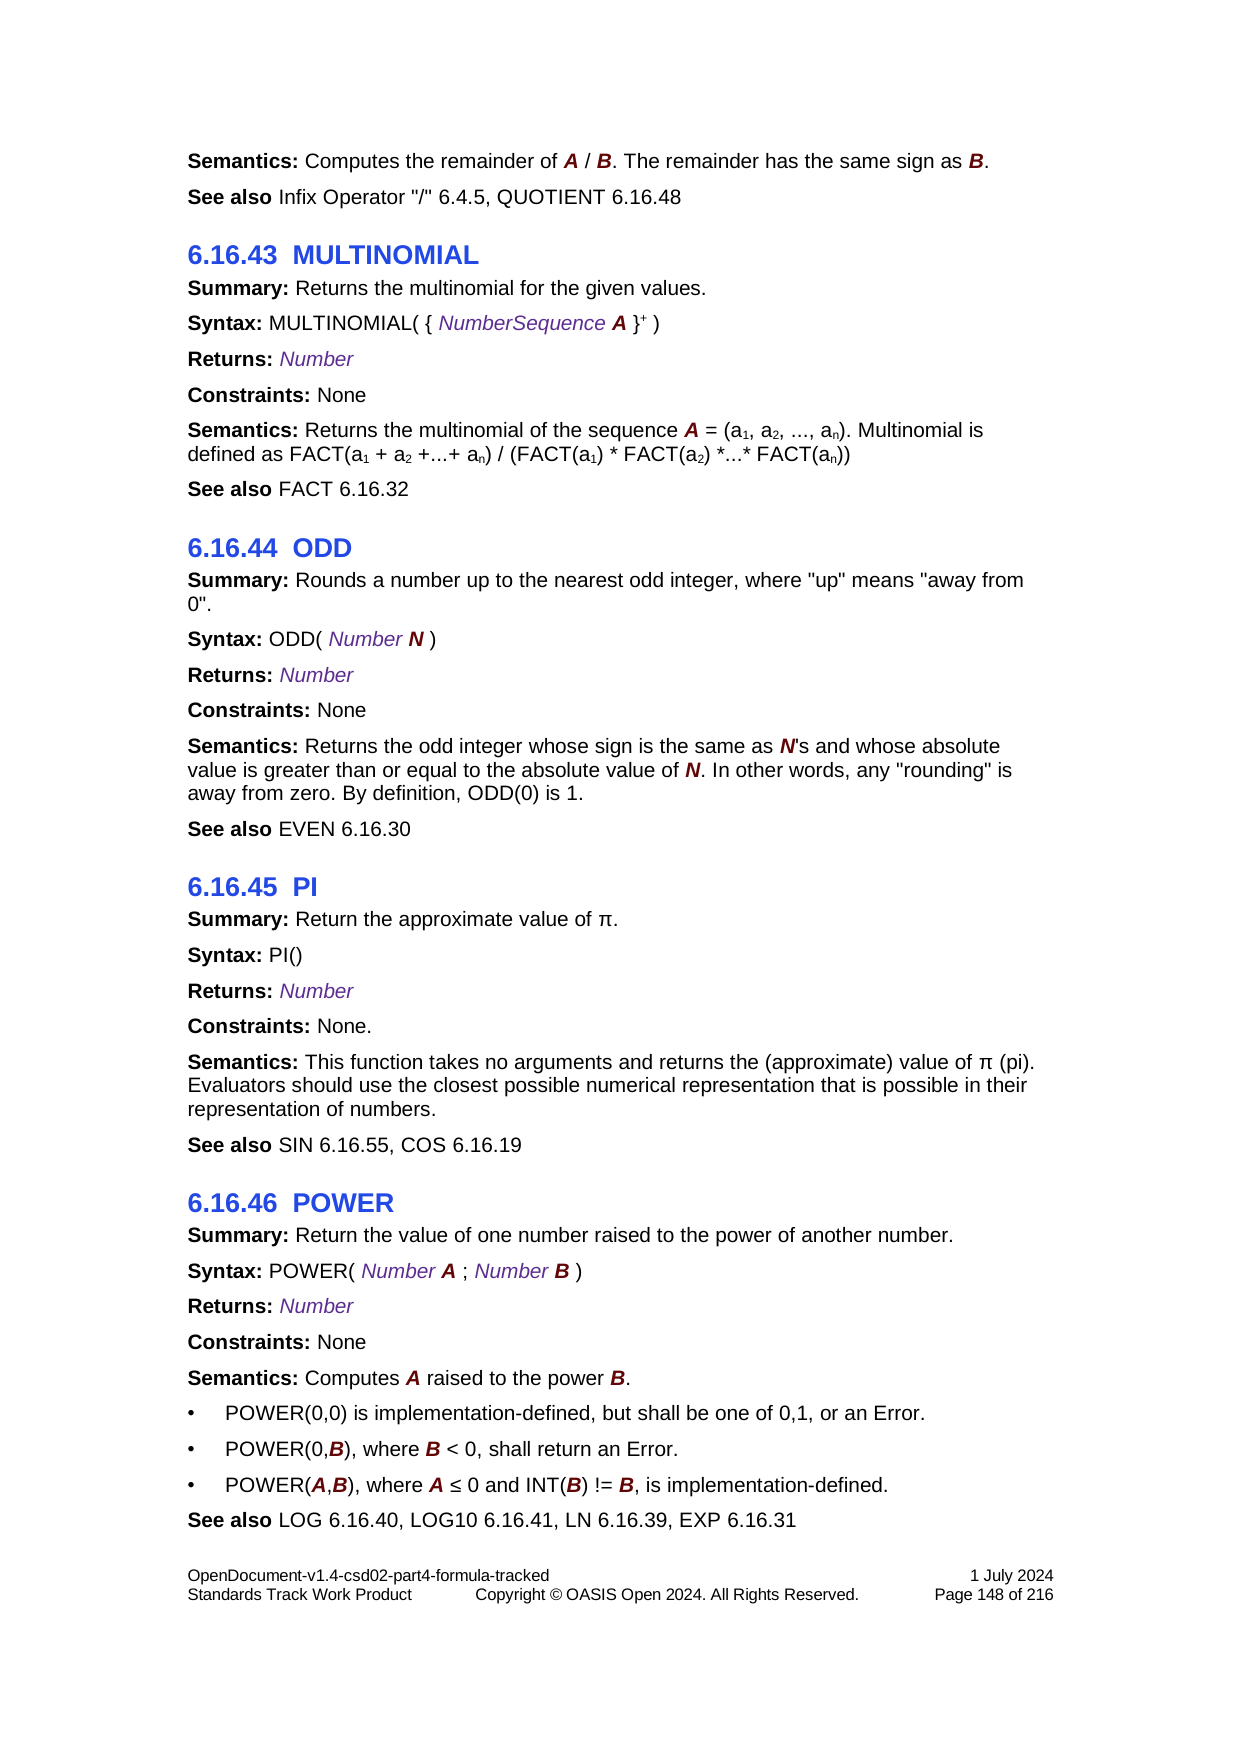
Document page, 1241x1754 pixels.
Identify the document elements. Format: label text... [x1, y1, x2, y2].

text Constraints: None [187, 699, 1053, 722]
text Syntax: MULTINOMIAL( { NumberSequence A }+ ) [187, 312, 1053, 335]
list POWER(A,B), where A ≤ 0 and INT(B) != B, is implementation-defined. [187, 1473, 1053, 1497]
subtitle MULTINOMIAL [187, 240, 1053, 270]
text See also Infix Operator "/" 6.4.5, QUOTIENT 6.16.48 [187, 186, 1053, 209]
list POWER(0,B), where B < 0, shall return an Error. [187, 1437, 1053, 1461]
text Semantics: Computes the remainder of A / B. The remainder has the same sign as B. [187, 150, 1053, 173]
text Syntax: PI() [187, 943, 1053, 967]
text See also FACT 6.16.32 [187, 478, 1053, 501]
text See also LOG 6.16.40, LOG10 6.16.41, LN 6.16.39, EXP 6.16.31 [187, 1509, 1053, 1532]
text Constraints: None [187, 383, 1053, 407]
text Summary: Return the value of one number raised to the power of another number. [187, 1224, 1053, 1247]
text Returns: Number [187, 1295, 1053, 1318]
text Semantics: Returns the multinomial of the sequence A = (a1, a2, ..., an). Multinomial is defined as FACT(a1 + a2 +...+ an) / (FACT(a1) * FACT(a2) *...* FACT(an)) [187, 419, 1053, 466]
text Semantics: This function takes no arguments and returns the (approximate) value of π (pi). Evaluators should use the closest possible numerical representation that is possible in their representation of numbers. [187, 1050, 1053, 1121]
text Semantics: Computes A raised to the power B. [187, 1366, 1053, 1390]
subtitle POWER [187, 1188, 1053, 1218]
text Summary: Return the approximate value of π. [187, 908, 1053, 931]
text Constraints: None. [187, 1015, 1053, 1038]
text Syntax: POWER( Number A ; Number B ) [187, 1259, 1053, 1283]
text Returns: Number [187, 663, 1053, 687]
text Constraints: None [187, 1331, 1053, 1354]
text Returns: Number [187, 979, 1053, 1003]
text Summary: Rounds a number up to the nearest odd integer, where "up" means "away from 0". [187, 568, 1053, 616]
subtitle PI [187, 872, 1053, 902]
subtitle ODD [187, 532, 1053, 562]
text Returns: Number [187, 347, 1053, 371]
text Semantics: Returns the odd integer whose sign is the same as N's and whose absolute value is greater than or equal to the absolute value of N. In other words, any "rounding" is away from zero. By definition, ODD(0) is 1. [187, 734, 1053, 805]
text See also EVEN 6.16.30 [187, 817, 1053, 841]
list POWER(0,0) is implementation-defined, but shall be one of 0,1, or an Error. [187, 1402, 1053, 1425]
text Summary: Returns the multinomial for the given values. [187, 276, 1053, 300]
text See also SIN 6.16.55, COS 6.16.19 [187, 1133, 1053, 1157]
text Syntax: ODD( Number N ) [187, 628, 1053, 651]
